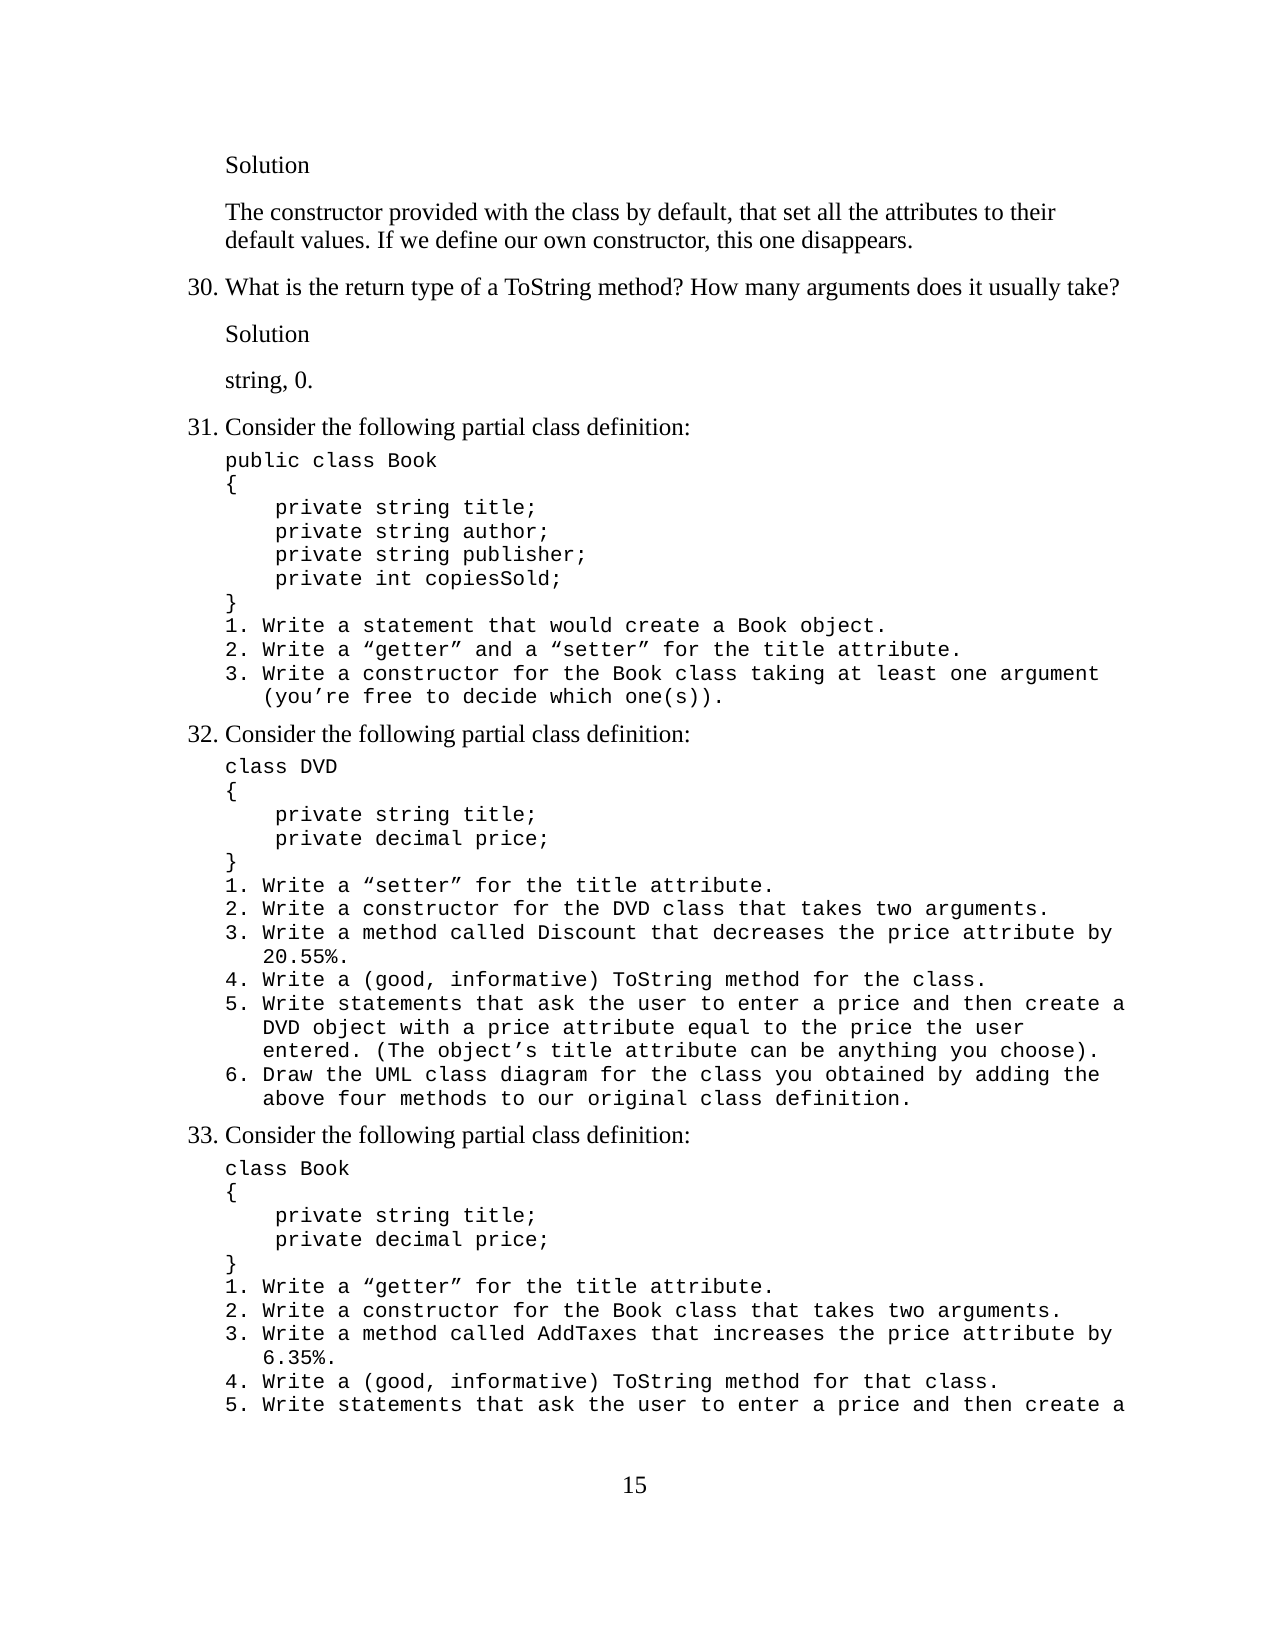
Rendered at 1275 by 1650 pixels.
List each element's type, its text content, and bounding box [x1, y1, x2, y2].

list private string title; [187, 1205, 1125, 1229]
list Write a statement that would create a Book object. [225, 615, 1125, 639]
list private string author; [187, 521, 1125, 544]
list { [187, 780, 1125, 804]
list Write a (good, informative) ToString method for the class. [225, 969, 1125, 993]
list private string title; [187, 497, 1125, 521]
list Write a “getter” for the title attribute. [225, 1276, 1125, 1300]
list Draw the UML class diagram for the class you obtained by adding the above four methods to our original class definition. [225, 1064, 1125, 1111]
list Consider the following partial class definition: [187, 1120, 1125, 1149]
list Write a “setter” for the title attribute. [225, 875, 1125, 898]
list { [187, 1182, 1125, 1205]
list Write a method called Discount that decreases the price attribute by 20.55%. [225, 922, 1125, 969]
list Consider the following partial class definition: [187, 719, 1125, 748]
list Solution [187, 319, 1125, 347]
list Write a method called AddTaxes that increases the price attribute by 6.35%. [225, 1323, 1125, 1371]
list private decimal price; [187, 1229, 1125, 1252]
list private string title; [187, 804, 1125, 827]
list Solution [187, 150, 1125, 179]
list } [187, 851, 1125, 875]
list } [187, 592, 1125, 615]
list private int copiesSold; [187, 568, 1125, 592]
list private string publisher; [187, 544, 1125, 568]
list Write a constructor for the Book class that takes two arguments. [225, 1300, 1125, 1323]
list class Book [187, 1158, 1125, 1182]
list Write statements that ask the user to enter a price and then create a DVD object with a price attribute equal to the price the user entered. (The object’s title attribute can be anything you choose). [225, 993, 1125, 1064]
list } [187, 1252, 1125, 1276]
list Write a “getter” and a “setter” for the title attribute. [225, 639, 1125, 663]
list Write a (good, informative) ToString method for that class. [225, 1371, 1125, 1394]
list Consider the following partial class definition: [187, 412, 1125, 441]
list { [187, 473, 1125, 497]
list Write statements that ask the user to enter a price and then create a [225, 1394, 1125, 1418]
list string, 0. [187, 365, 1125, 394]
list class DVD [187, 757, 1125, 780]
list The constructor provided with the class by default, that set all the attributes to their default values. If we define our own constructor, this one disappears. [187, 197, 1125, 254]
list Write a constructor for the DVD class that takes two arguments. [225, 898, 1125, 922]
list public class Book [187, 450, 1125, 473]
list private decimal price; [187, 827, 1125, 851]
list Write a constructor for the Book class taking at least one argument (you’re free to decide which one(s)). [225, 663, 1125, 710]
list What is the return type of a ToString method? How many arguments does it usually take? [187, 272, 1125, 301]
